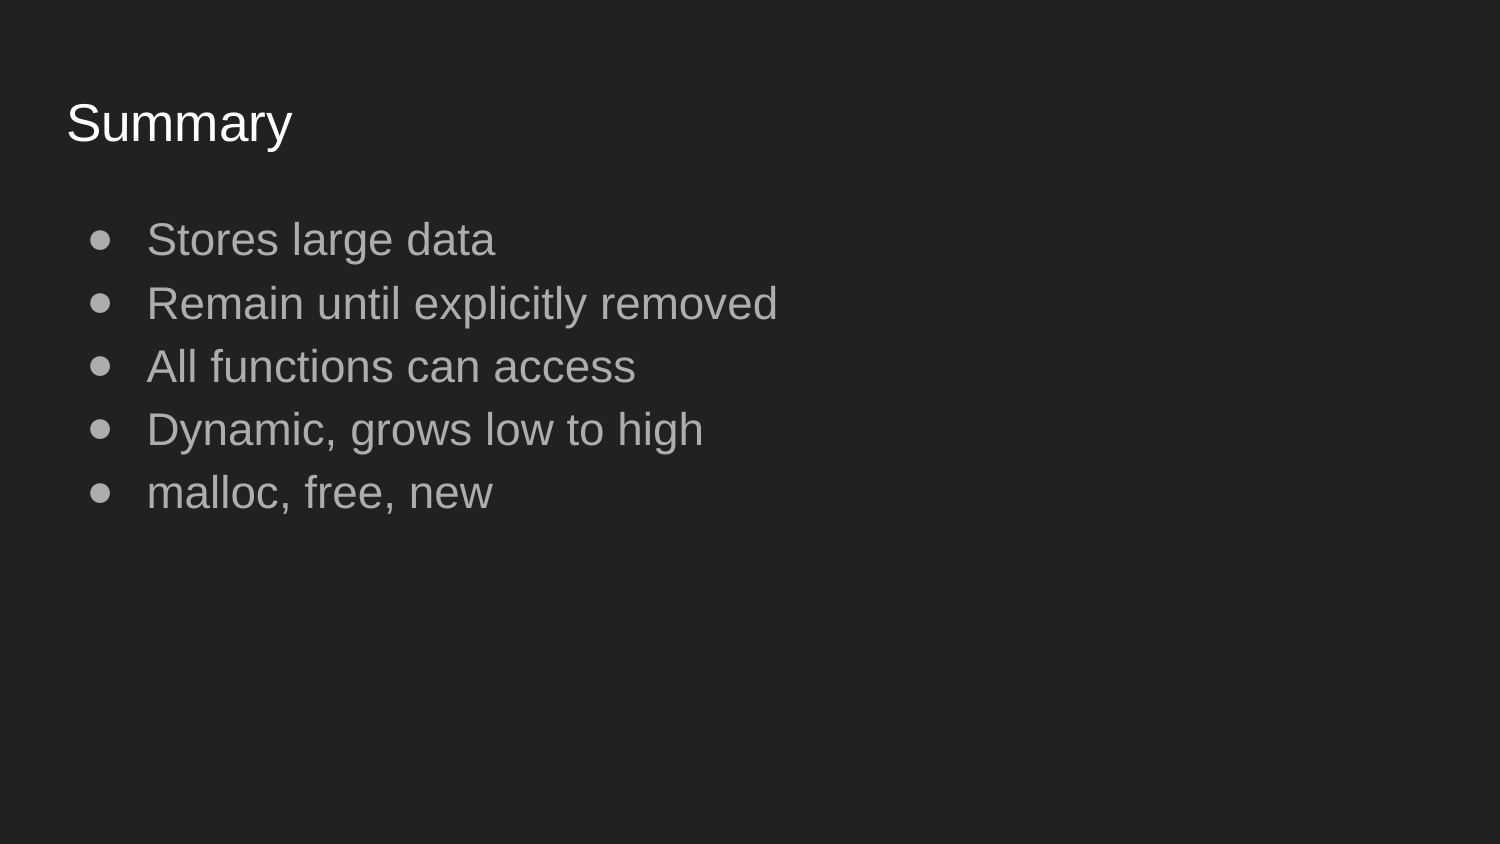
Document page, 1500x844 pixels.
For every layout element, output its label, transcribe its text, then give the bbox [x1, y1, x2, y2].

title Summary [51, 72, 1449, 167]
list Stores large data Remain until explicitly removed All functions can access Dynamic, grows low to high malloc, free, new [56, 186, 992, 570]
